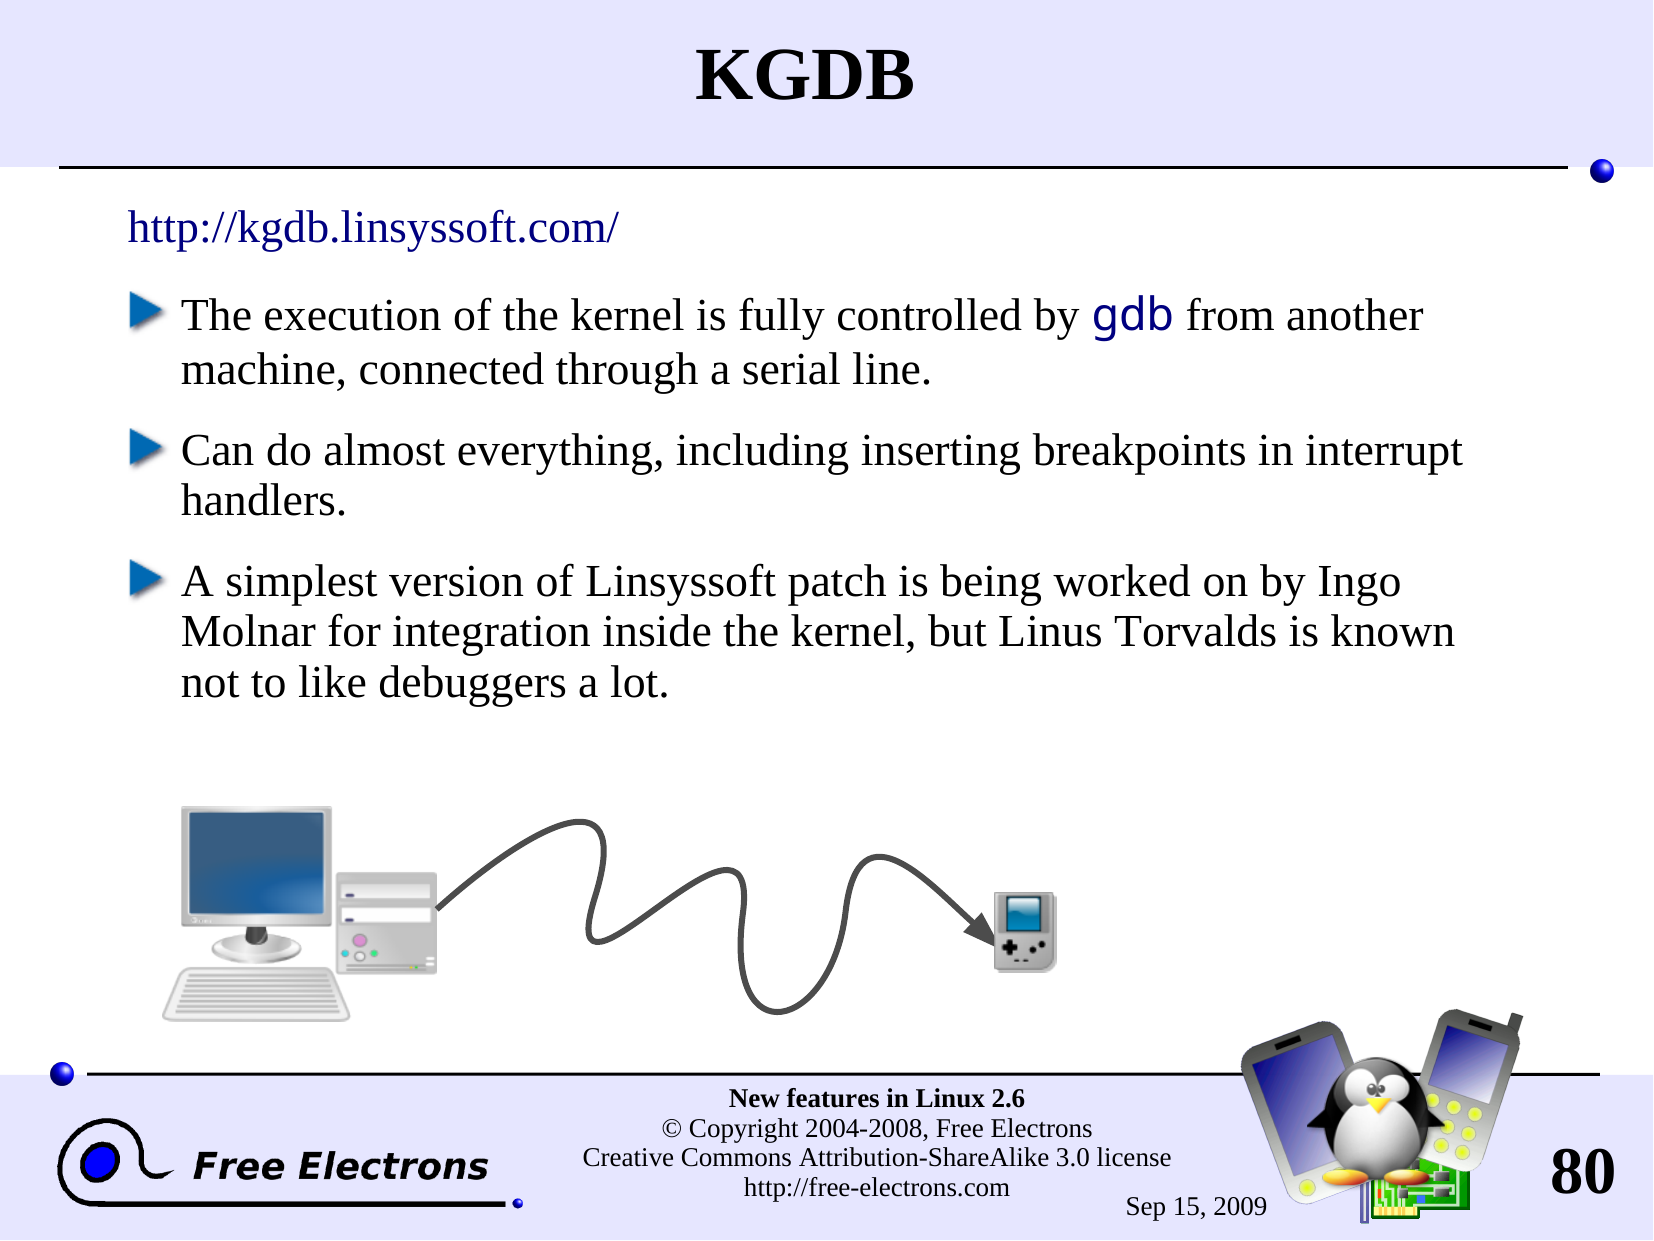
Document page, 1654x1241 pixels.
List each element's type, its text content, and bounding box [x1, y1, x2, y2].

list http://kgdb.linsyssoft.com/ The execution of the kernel is fully controlled by gdb from another machine, connected through a serial line. Can do almost everything, including inserting breakpoints in interrupt handlers. A simplest version of Linsyssoft patch is being worked on by Ingo Molnar for integration inside the kernel, but Linus Torvalds is known not to like debuggers a lot. [109, 201, 1522, 1052]
picture [1225, 1008, 1538, 1241]
picture [994, 892, 1057, 973]
picture [162, 806, 437, 1022]
picture [50, 1107, 527, 1216]
title KGDB [60, 18, 1551, 132]
